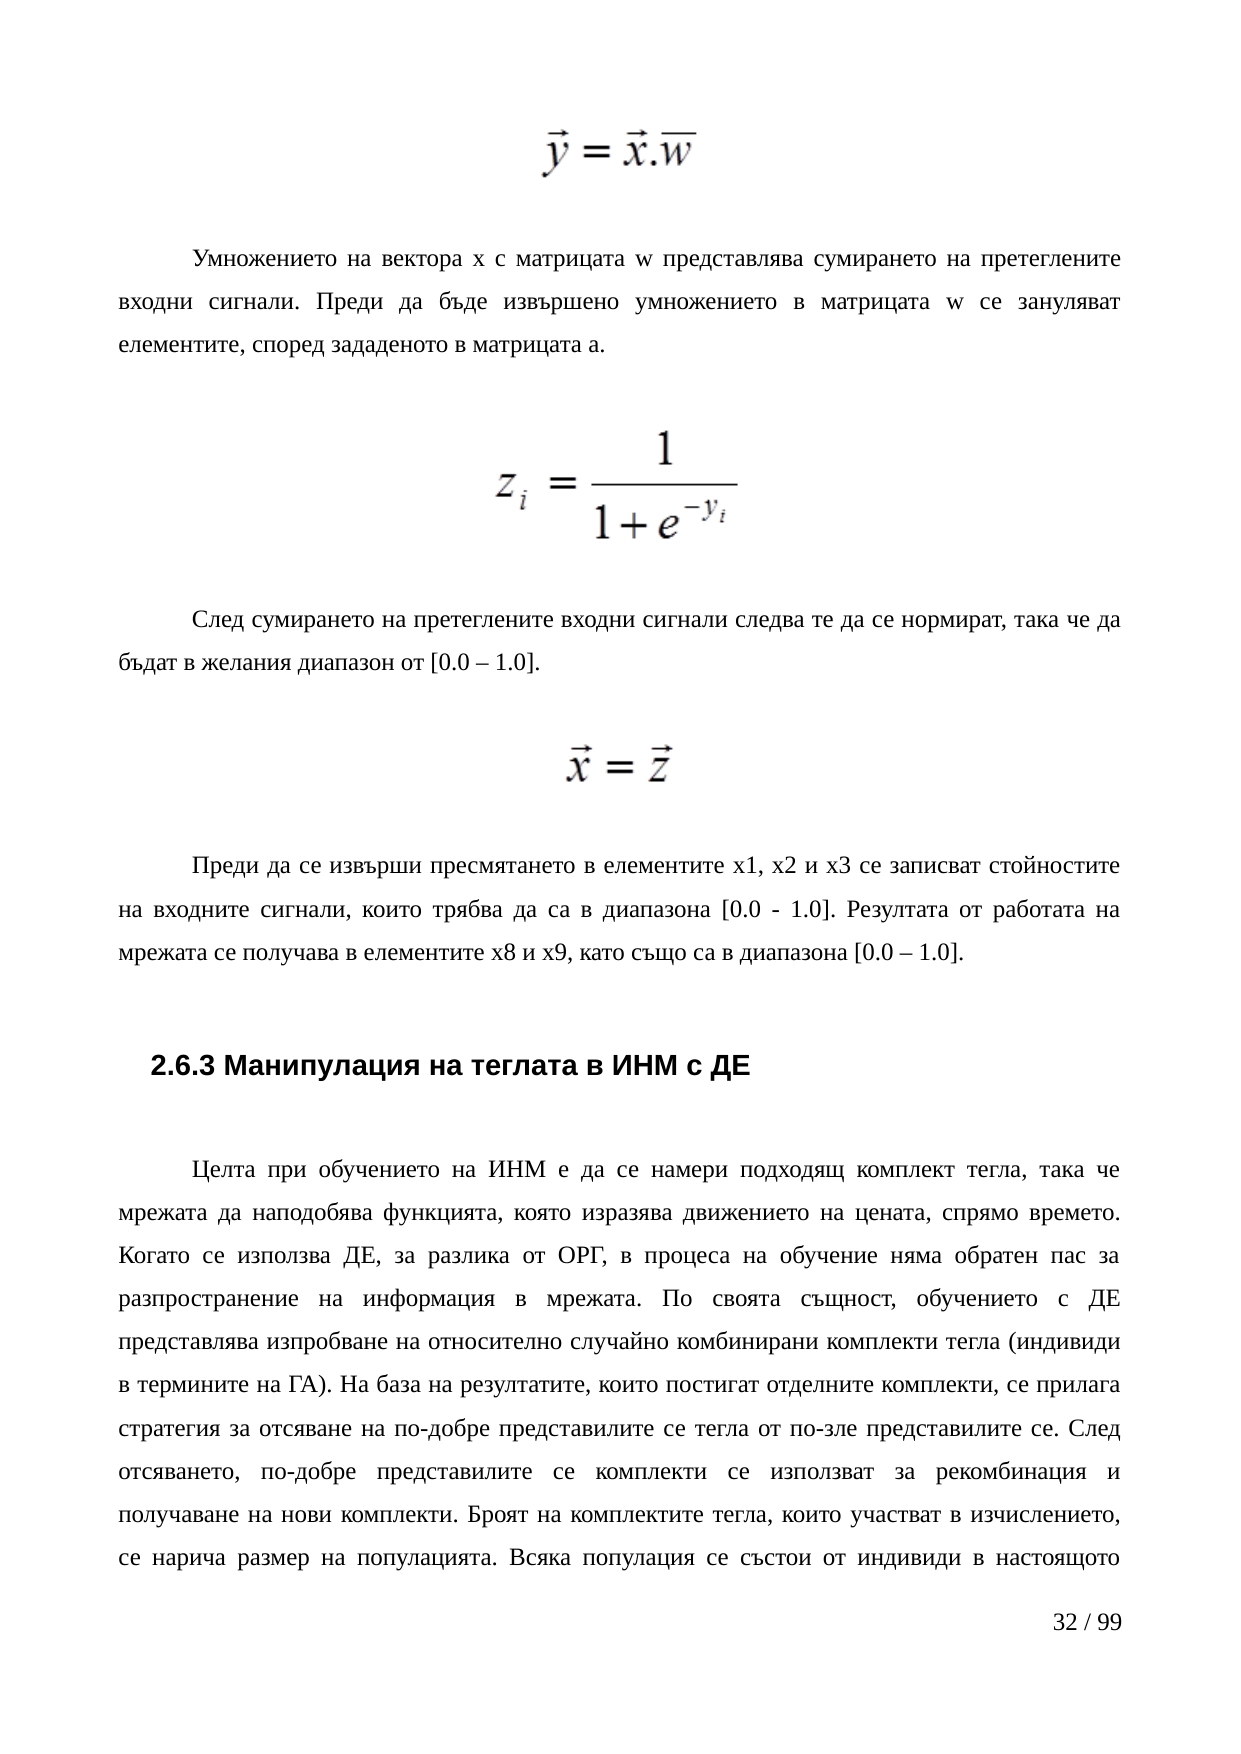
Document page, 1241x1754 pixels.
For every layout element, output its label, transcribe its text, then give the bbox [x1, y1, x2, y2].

text Целта при обучението на ИНМ е да се намери подходящ комплект тегла, така че мрежата да наподобява функцията, която изразява движението на цената, спрямо времето. Когато се използва ДЕ, за разлика от ОРГ, в процеса на обучение няма обратен пас за разпространение на информация в мрежата. По своята същност, обучението с ДЕ представлява изпробване на относително случайно комбинирани комплекти тегла (индивиди в термините на ГА). На база на резултатите, които постигат отделните комплекти, се прилага стратегия за отсяване на по-добре представилите се тегла от по-зле представилите се. След отсяването, по-добре представилите се комплекти се използват за рекомбинация и получаване на нови комплекти. Броят на комплектите тегла, които участват в изчислението, се нарича размер на популацията. Всяка популация се състои от индивиди в настоящото [118, 1154, 1122, 1571]
text След сумирането на претеглените входни сигнали следва те да се нормират, така че да бъдат в желания диапазон от [0.0 – 1.0]. [118, 604, 1122, 676]
text Умножението на вектора x с матрицата w представлява сумирането на претеглените входни сигнали. Преди да бъде извършено умножението в матрицата w се зануляват елементите, според зададеното в матрицата a. [118, 243, 1122, 358]
text Преди да се извърши пресмятането в елементите x1, x2 и x3 се записват стойностите на входните сигнали, които трябва да са в диапазона [0.0 - 1.0]. Резултата от работата на мрежата се получава в елементите x8 и x9, като също са в диапазона [0.0 – 1.0]. [118, 851, 1122, 966]
subtitle 2.6.3 Манипулация на теглата в ИНМ с ДЕ [118, 1048, 1122, 1082]
